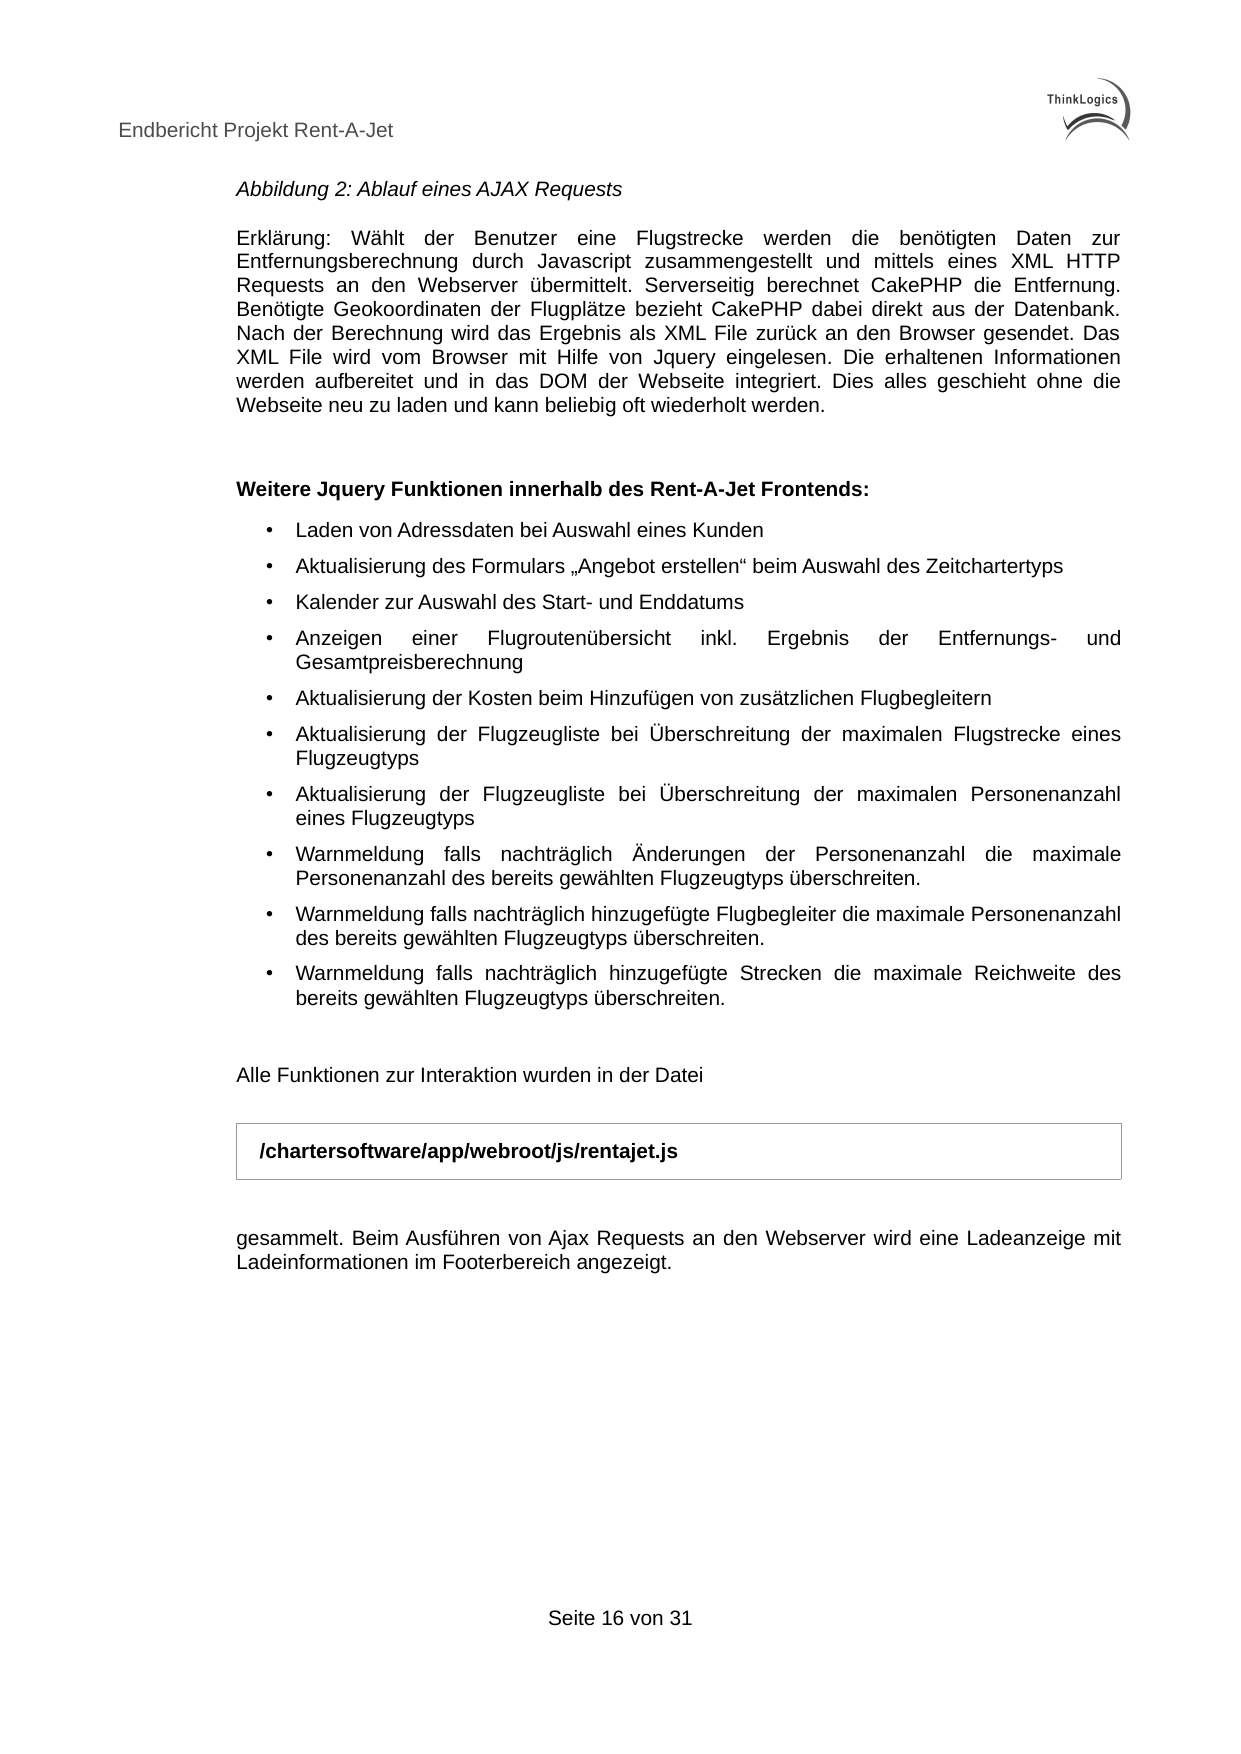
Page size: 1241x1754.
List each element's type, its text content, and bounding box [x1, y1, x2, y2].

text Weitere Jquery Funktionen innerhalb des Rent-A-Jet Frontends: [236, 476, 1122, 500]
list Laden von Adressdaten bei Auswahl eines Kunden [266, 518, 1122, 542]
list Aktualisierung der Flugzeugliste bei Überschreitung der maximalen Flugstrecke eines Flugzeugtyps [266, 722, 1122, 770]
text Erklärung: Wählt der Benutzer eine Flugstrecke werden die benötigten Daten zur Entfernungsberechnung durch Javascript zusammengestellt und mittels eines XML HTTP Requests an den Webserver übermittelt. Serverseitig berechnet CakePHP die Entfernung. Benötigte Geokoordinaten der Flugplätze bezieht CakePHP dabei direkt aus der Datenbank. Nach der Berechnung wird das Ergebnis als XML File zurück an den Browser gesendet. Das XML File wird vom Browser mit Hilfe von Jquery eingelesen. Die erhaltenen Informationen werden aufbereitet und in das DOM der Webseite integriert. Dies alles geschieht ohne die Webseite neu zu laden und kann beliebig oft wiederholt werden. [236, 225, 1122, 417]
list Aktualisierung der Kosten beim Hinzufügen von zusätzlichen Flugbegleitern [266, 686, 1122, 710]
list Anzeigen einer Flugroutenübersicht inkl. Ergebnis der Entfernungs- und Gesamtpreisberechnung [266, 626, 1122, 674]
list Kalender zur Auswahl des Start- und Enddatums [266, 590, 1122, 614]
list Warnmeldung falls nachträglich hinzugefügte Strecken die maximale Reichweite des bereits gewählten Flugzeugtyps überschreiten. [266, 961, 1122, 1009]
list Aktualisierung des Formulars „Angebot erstellen“ beim Auswahl des Zeitchartertyps [266, 554, 1122, 578]
text Alle Funktionen zur Interaktion wurden in der Datei [236, 1063, 1122, 1087]
list Warnmeldung falls nachträglich hinzugefügte Flugbegleiter die maximale Personenanzahl des bereits gewählten Flugzeugtyps überschreiten. [266, 901, 1122, 949]
text Abbildung 2: Ablauf eines AJAX Requests [236, 177, 1122, 201]
list Aktualisierung der Flugzeugliste bei Überschreitung der maximalen Personenanzahl eines Flugzeugtyps [266, 782, 1122, 829]
text gesammelt. Beim Ausführen von Ajax Requests an den Webserver wird eine Ladeanzeige mit Ladeinformationen im Footerbereich angezeigt. [236, 1226, 1122, 1274]
list Warnmeldung falls nachträglich Änderungen der Personenanzahl die maximale Personenanzahl des bereits gewählten Flugzeugtyps überschreiten. [266, 841, 1122, 889]
table_header /chartersoftware/app/webroot/js/rentajet.js [237, 1124, 1121, 1179]
